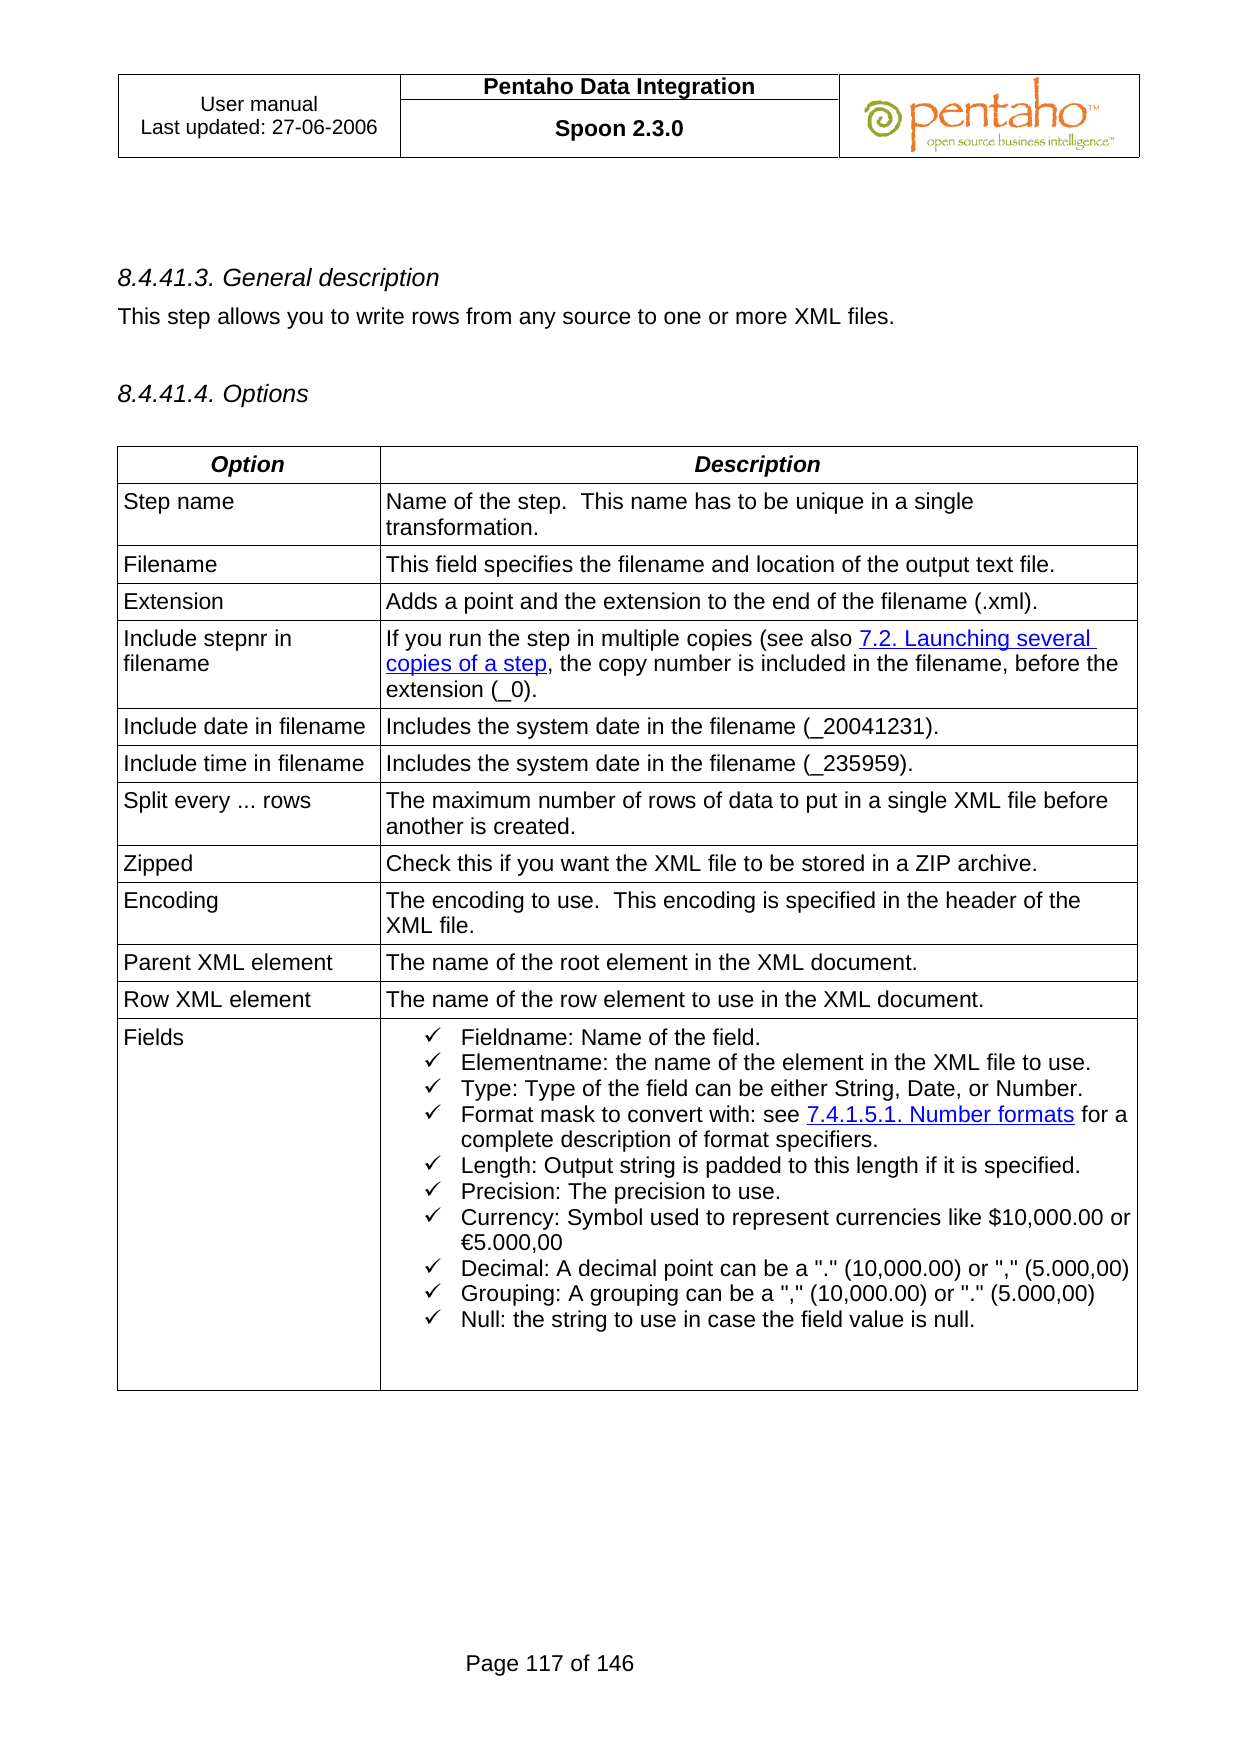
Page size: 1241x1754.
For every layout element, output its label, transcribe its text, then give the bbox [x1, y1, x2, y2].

table_cell Fieldname: Name of the field. Elementname: the name of the element in the XML file to use. Type: Type of the field can be either String, Date, or Number. Format mask to convert with: see 7.4.1.5.1. Number formats for a complete description of format specifiers. Length: Output string is padded to this length if it is specified. Precision: The precision to use. Currency: Symbol used to represent currencies like $10,000.00 or €5.000,00 Decimal: A decimal point can be a "." (10,000.00) or "," (5.000,00) Grouping: A grouping can be a "," (10,000.00) or "." (5.000,00) Null: the string to use in case the field value is null. [381, 1019, 1137, 1390]
table_cell Check this if you want the XML file to be stored in a ZIP archive. [381, 846, 1137, 882]
table_cell The name of the row element to use in the XML document. [381, 982, 1137, 1018]
table_cell Include time in filename [118, 746, 380, 782]
table_cell Include stepnr in filename [118, 621, 380, 708]
table_cell Parent XML element [118, 945, 380, 981]
subtitle Options [117, 380, 1137, 408]
table_cell The maximum number of rows of data to put in a single XML file before another is created. [381, 783, 1137, 845]
text This step allows you to write rows from any source to one or more XML files. [117, 304, 1137, 329]
table_cell Filename [118, 546, 380, 583]
table_cell Adds a point and the extension to the end of the filename (.xml). [381, 584, 1137, 620]
table_cell Name of the step. This name has to be unique in a single transformation. [381, 484, 1137, 545]
table_cell Include date in filename [118, 709, 380, 745]
table_cell This field specifies the filename and location of the output text file. [381, 546, 1137, 583]
table_header Description [381, 447, 1137, 483]
table_header Option [118, 447, 380, 483]
table_cell Extension [118, 584, 380, 620]
subtitle General description [117, 263, 1137, 291]
table_cell Fields [118, 1019, 380, 1390]
table_cell Zipped [118, 846, 380, 882]
table_cell If you run the step in multiple copies (see also 7.2. Launching several copies of a step, the copy number is included in the filename, before the extension (_0). [381, 621, 1137, 708]
table_cell The encoding to use. This encoding is specified in the header of the XML file. [381, 883, 1137, 944]
table_cell Includes the system date in the filename (_235959). [381, 746, 1137, 782]
table_cell Split every ... rows [118, 783, 380, 845]
table_cell Row XML element [118, 982, 380, 1018]
table_cell Step name [118, 484, 380, 545]
table_cell Includes the system date in the filename (_20041231). [381, 709, 1137, 745]
table_cell The name of the root element in the XML document. [381, 945, 1137, 981]
table_cell Encoding [118, 883, 380, 944]
